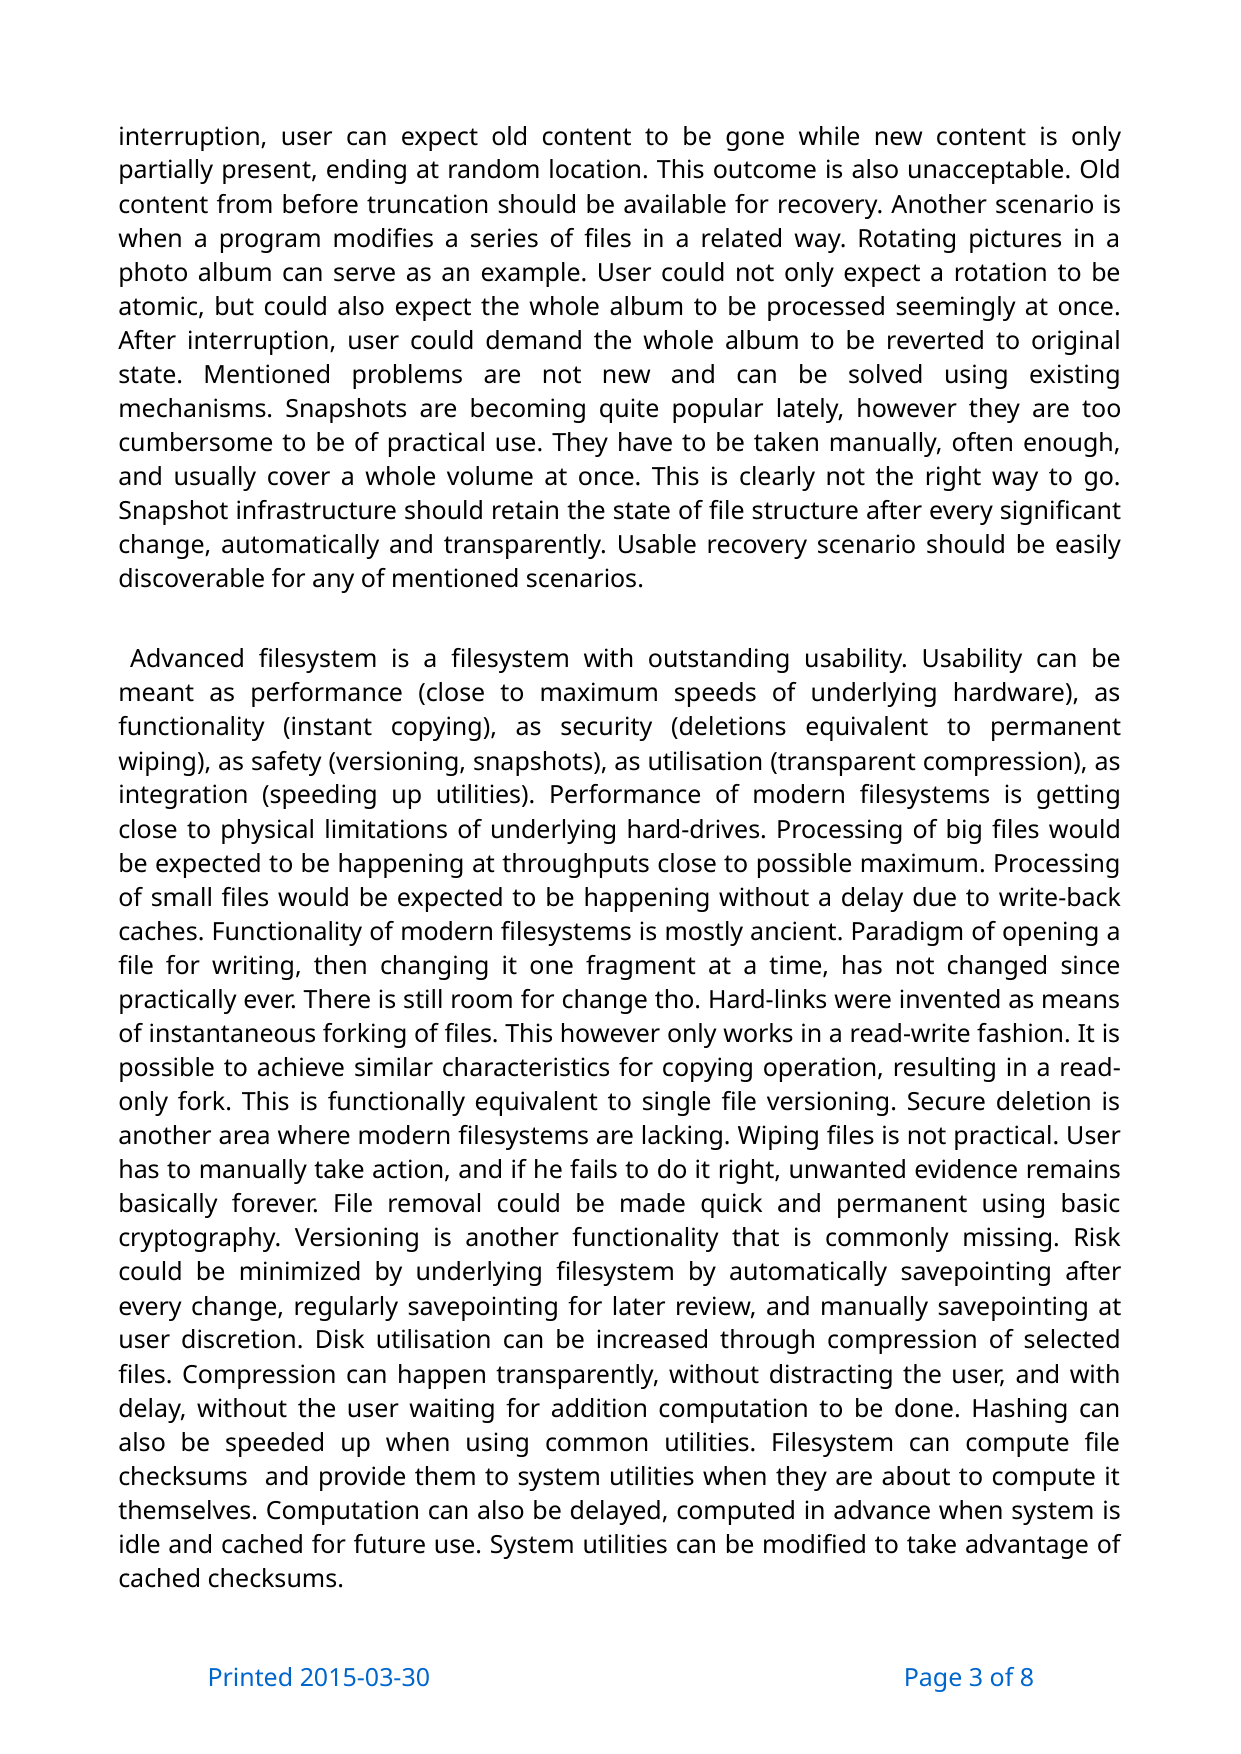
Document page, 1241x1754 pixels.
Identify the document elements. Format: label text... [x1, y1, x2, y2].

text interruption, user can expect old content to be gone while new content is only partially present, ending at random location. This outcome is also unacceptable. Old content from before truncation should be available for recovery. Another scenario is when a program modifies a series of files in a related way. Rotating pictures in a photo album can serve as an example. User could not only expect a rotation to be atomic, but could also expect the whole album to be processed seemingly at once. After interruption, user could demand the whole album to be reverted to original state. Mentioned problems are not new and can be solved using existing mechanisms. Snapshots are becoming quite popular lately, however they are too cumbersome to be of practical use. They have to be taken manually, often enough, and usually cover a whole volume at once. This is clearly not the right way to go. Snapshot infrastructure should retain the state of file structure after every significant change, automatically and transparently. Usable recovery scenario should be easily discoverable for any of mentioned scenarios. [118, 118, 1122, 595]
text Advanced filesystem is a filesystem with outstanding usability. Usability can be meant as performance (close to maximum speeds of underlying hardware), as functionality (instant copying), as security (deletions equivalent to permanent wiping), as safety (versioning, snapshots), as utilisation (transparent compression), as integration (speeding up utilities). Performance of modern filesystems is getting close to physical limitations of underlying hard-drives. Processing of big files would be expected to be happening at throughputs close to possible maximum. Processing of small files would be expected to be happening without a delay due to write-back caches. Functionality of modern filesystems is mostly ancient. Paradigm of opening a file for writing, then changing it one fragment at a time, has not changed since practically ever. There is still room for change tho. Hard-links were invented as means of instantaneous forking of files. This however only works in a read-write fashion. It is possible to achieve similar characteristics for copying operation, resulting in a read-only fork. This is functionally equivalent to single file versioning. Secure deletion is another area where modern filesystems are lacking. Wiping files is not practical. User has to manually take action, and if he fails to do it right, unwanted evidence remains basically forever. File removal could be made quick and permanent using basic cryptography. Versioning is another functionality that is commonly missing. Risk could be minimized by underlying filesystem by automatically savepointing after every change, regularly savepointing for later review, and manually savepointing at user discretion. Disk utilisation can be increased through compression of selected files. Compression can happen transparently, without distracting the user, and with delay, without the user waiting for addition computation to be done. Hashing can also be speeded up when using common utilities. Filesystem can compute file checksums and provide them to system utilities when they are about to compute it themselves. Computation can also be delayed, computed in advance when system is idle and cached for future use. System utilities can be modified to take advantage of cached checksums. [118, 641, 1122, 1595]
